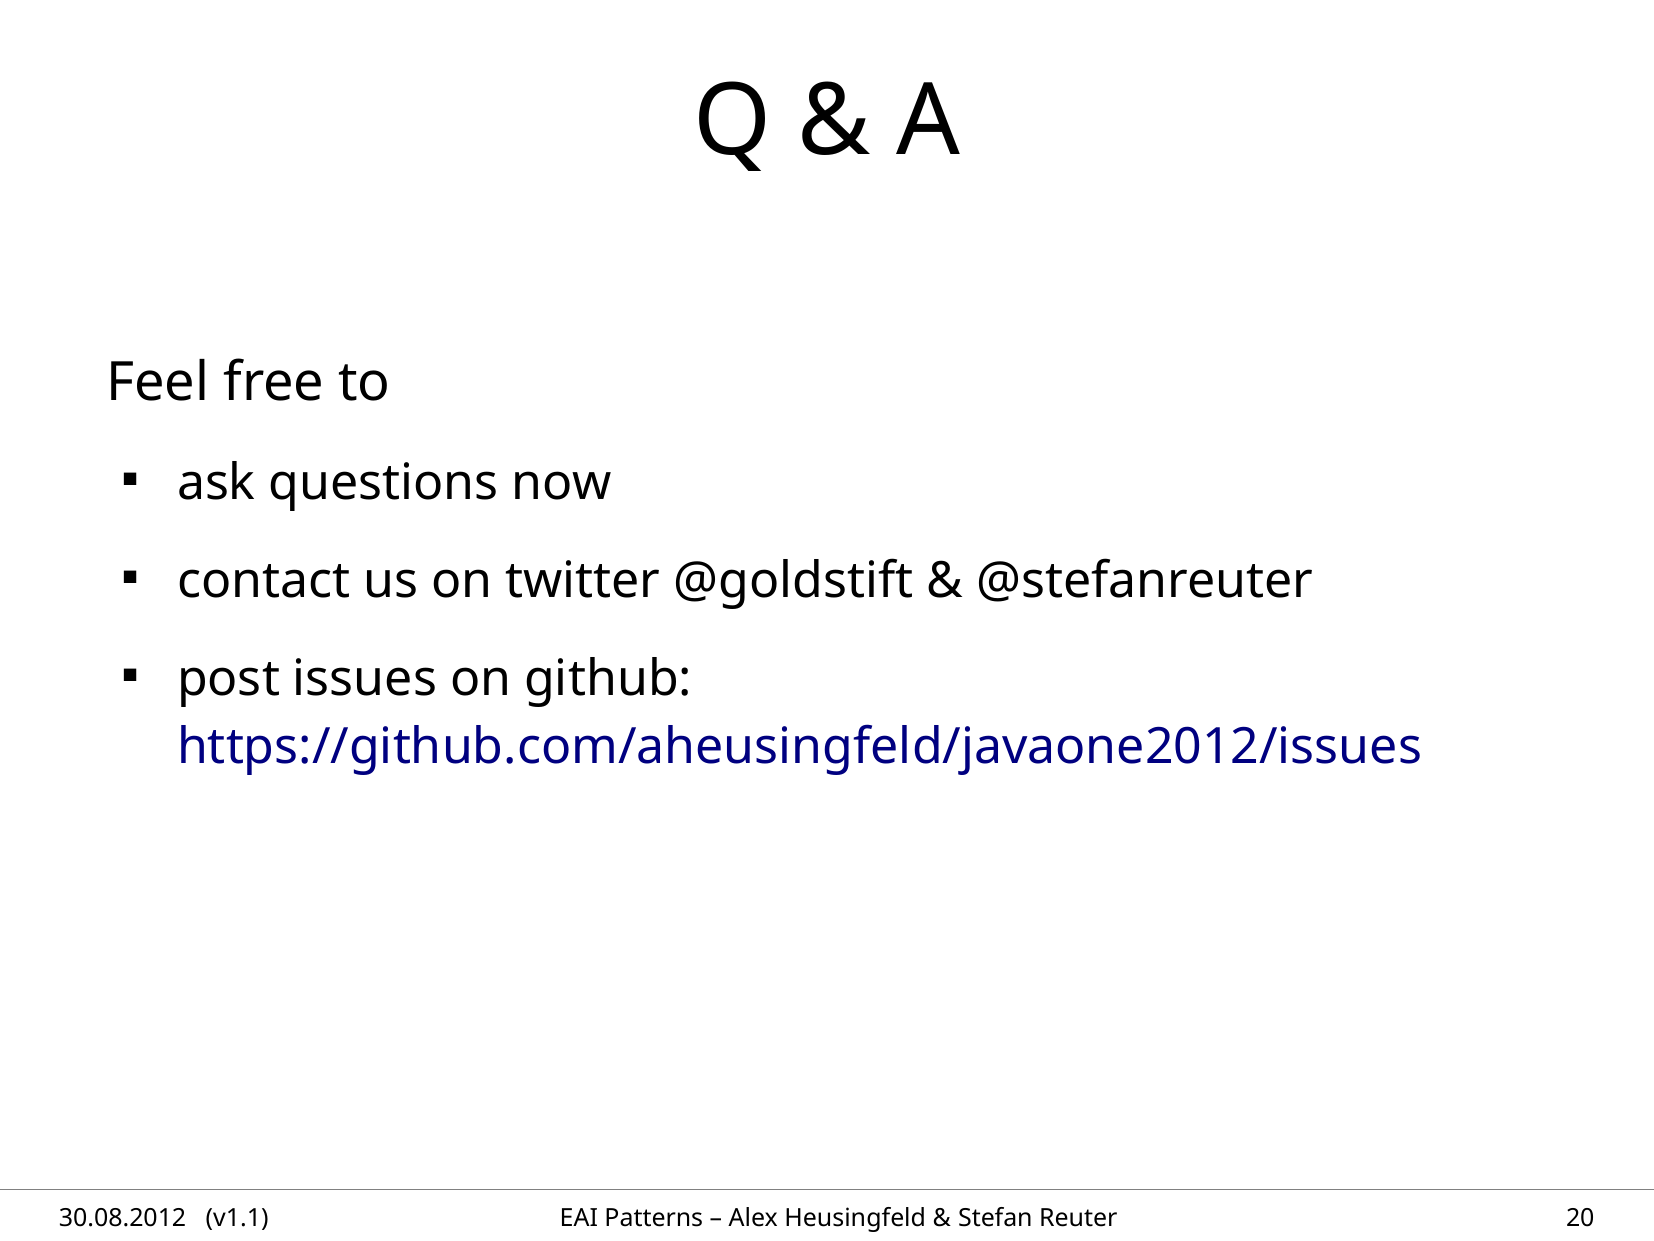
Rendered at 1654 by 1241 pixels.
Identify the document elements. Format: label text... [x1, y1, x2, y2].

list Feel free to ask questions now contact us on twitter @goldstift & @stefanreuter post issues on github: https://github.com/aheusingfeld/javaone2012/issues [106, 342, 1538, 1062]
title Q & A [70, 23, 1583, 208]
